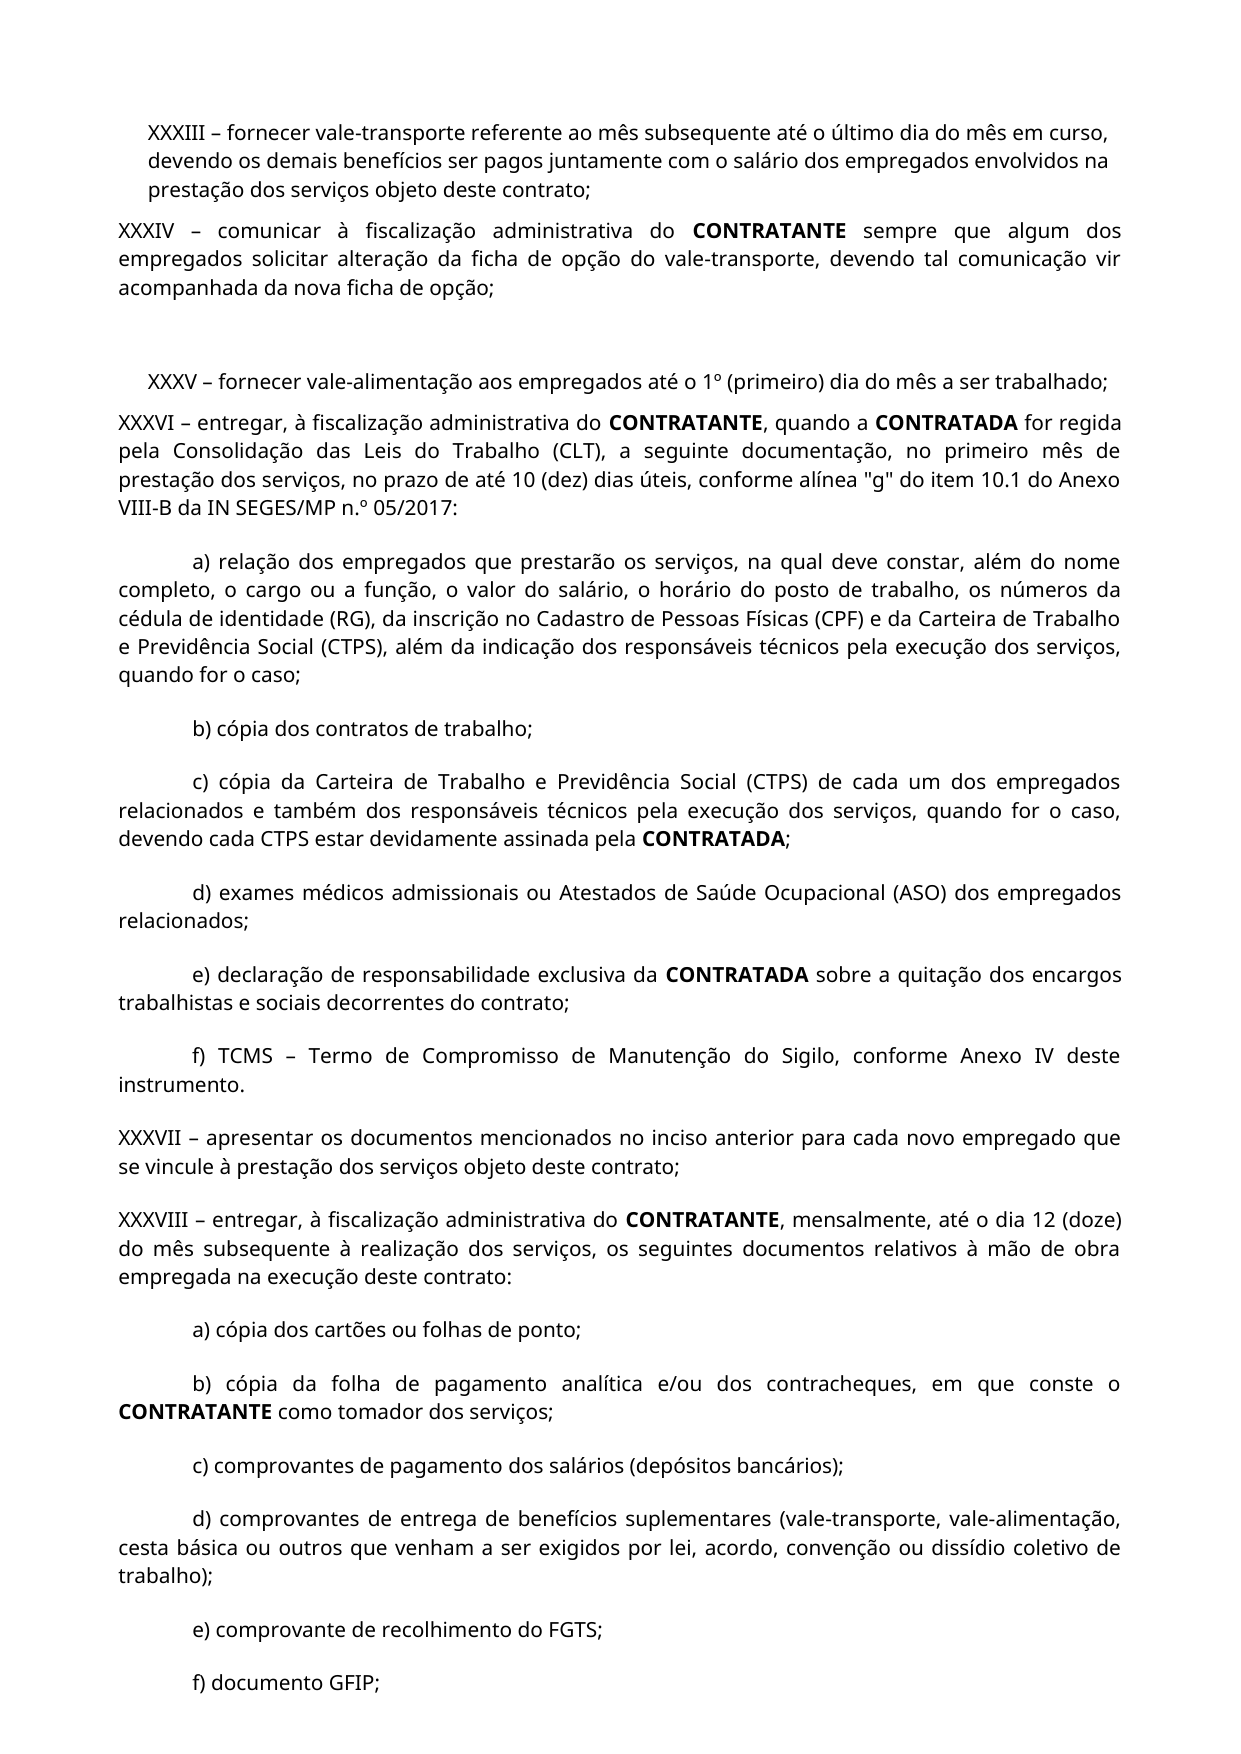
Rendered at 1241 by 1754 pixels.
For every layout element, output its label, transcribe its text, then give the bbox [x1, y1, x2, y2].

text XXXV – fornecer vale-alimentação aos empregados até o 1º (primeiro) dia do mês a ser trabalhado; [148, 367, 1122, 396]
text c) cópia da Carteira de Trabalho e Previdência Social (CTPS) de cada um dos empregados relacionados e também dos responsáveis técnicos pela execução dos serviços, quando for o caso, devendo cada CTPS estar devidamente assinada pela CONTRATADA; [118, 767, 1122, 853]
text e) declaração de responsabilidade exclusiva da CONTRATADA sobre a quitação dos encargos trabalhistas e sociais decorrentes do contrato; [118, 960, 1122, 1017]
text XXXVI – entregar, à fiscalização administrativa do CONTRATANTE, quando a CONTRATADA for regida pela Consolidação das Leis do Trabalho (CLT), a seguinte documentação, no primeiro mês de prestação dos serviços, no prazo de até 10 (dez) dias úteis, conforme alínea "g" do item 10.1 do Anexo VIII-B da IN SEGES/MP n.º 05/2017: [118, 408, 1122, 522]
text c) comprovantes de pagamento dos salários (depósitos bancários); [118, 1451, 1122, 1479]
text XXXVIII – entregar, à fiscalização administrativa do CONTRATANTE, mensalmente, até o dia 12 (doze) do mês subsequente à realização dos serviços, os seguintes documentos relativos à mão de obra empregada na execução deste contrato: [118, 1205, 1122, 1291]
text XXXIII – fornecer vale-transporte referente ao mês subsequente até o último dia do mês em curso, devendo os demais benefícios ser pagos juntamente com o salário dos empregados envolvidos na prestação dos serviços objeto deste contrato; [148, 118, 1122, 203]
text f) TCMS – Termo de Compromisso de Manutenção do Sigilo, conforme Anexo IV deste instrumento. [118, 1042, 1122, 1098]
text a) cópia dos cartões ou folhas de ponto; [118, 1316, 1122, 1344]
text b) cópia da folha de pagamento analítica e/ou dos contracheques, em que conste o CONTRATANTE como tomador dos serviços; [118, 1369, 1122, 1426]
text XXXVII – apresentar os documentos mencionados no inciso anterior para cada novo empregado que se vincule à prestação dos serviços objeto deste contrato; [118, 1123, 1122, 1180]
text e) comprovante de recolhimento do FGTS; [118, 1615, 1122, 1643]
text f) documento GFIP; [118, 1668, 1122, 1697]
text d) comprovantes de entrega de benefícios suplementares (vale-transporte, vale-alimentação, cesta básica ou outros que venham a ser exigidos por lei, acordo, convenção ou dissídio coletivo de trabalho); [118, 1504, 1122, 1590]
text XXXIV – comunicar à fiscalização administrativa do CONTRATANTE sempre que algum dos empregados solicitar alteração da ficha de opção do vale-transporte, devendo tal comunicação vir acompanhada da nova ficha de opção; [118, 216, 1122, 301]
text b) cópia dos contratos de trabalho; [118, 714, 1122, 742]
text a) relação dos empregados que prestarão os serviços, na qual deve constar, além do nome completo, o cargo ou a função, o valor do salário, o horário do posto de trabalho, os números da cédula de identidade (RG), da inscrição no Cadastro de Pessoas Físicas (CPF) e da Carteira de Trabalho e Previdência Social (CTPS), além da indicação dos responsáveis técnicos pela execução dos serviços, quando for o caso; [118, 547, 1122, 689]
text d) exames médicos admissionais ou Atestados de Saúde Ocupacional (ASO) dos empregados relacionados; [118, 878, 1122, 935]
